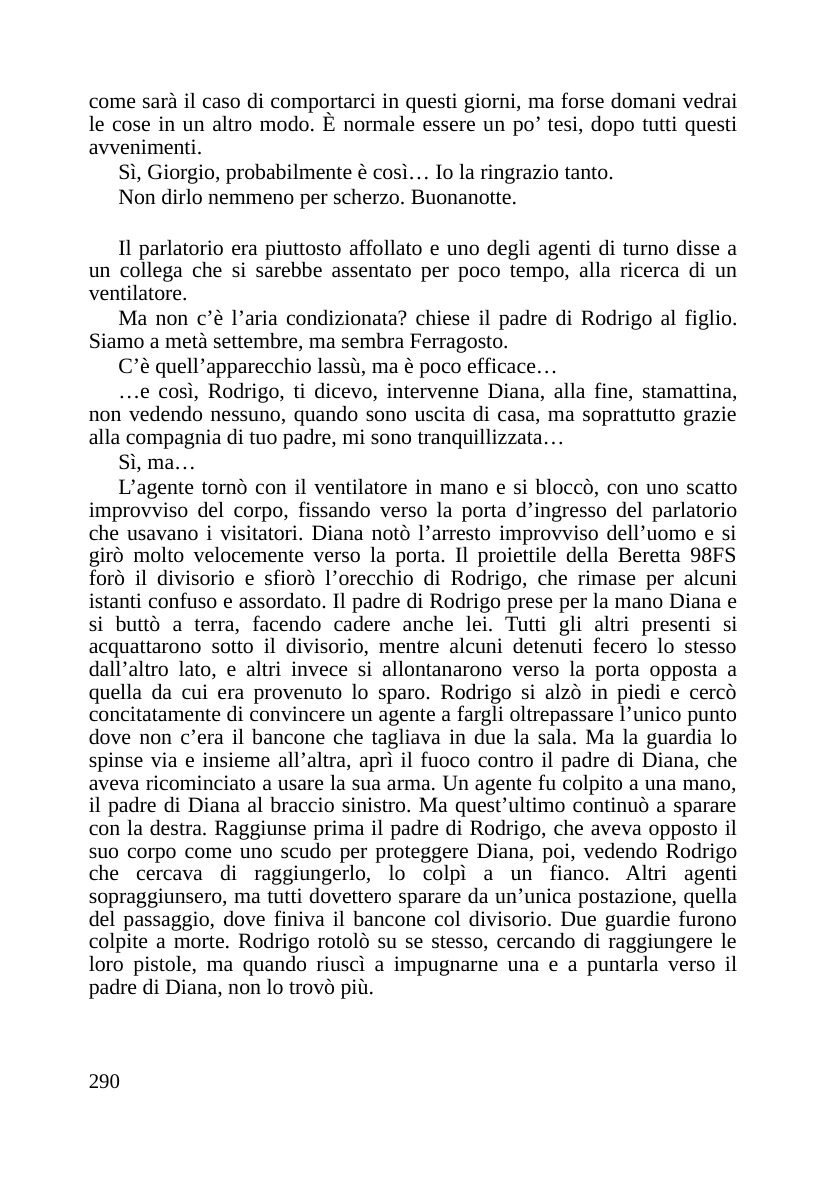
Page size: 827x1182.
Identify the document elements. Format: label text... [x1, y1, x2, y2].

text L’agente tornò con il ventilatore in mano e si bloccò, con uno scatto improvviso del corpo, fissando verso la porta d’ingresso del parlatorio che usavano i visitatori. Diana notò l’arresto improvviso dell’uomo e si girò molto velocemente verso la porta. Il proiettile della Beretta 98FS forò il divisorio e sfiorò l’orecchio di Rodrigo, che rimase per alcuni istanti confuso e assordato. Il padre di Rodrigo prese per la mano Diana e si buttò a terra, facendo cadere anche lei. Tutti gli altri presenti si acquattarono sotto il divisorio, mentre alcuni detenuti fecero lo stesso dall’altro lato, e altri invece si allontanarono verso la porta opposta a quella da cui era provenuto lo sparo. Rodrigo si alzò in piedi e cercò concitatamente di convincere un agente a fargli oltrepassare l’unico punto dove non c’era il bancone che tagliava in due la sala. Ma la guardia lo spinse via e insieme all’altra, aprì il fuoco contro il padre di Diana, che aveva ricominciato a usare la sua arma. Un agente fu colpito a una mano, il padre di Diana al braccio sinistro. Ma quest’ultimo continuò a sparare con la destra. Raggiunse prima il padre di Rodrigo, che aveva opposto il suo corpo come uno scudo per proteggere Diana, poi, vedendo Rodrigo che cercava di raggiungerlo, lo colpì a un fianco. Altri agenti sopraggiunsero, ma tutti dovettero sparare da un’unica postazione, quella del passaggio, dove finiva il bancone col divisorio. Due guardie furono colpite a morte. Rodrigo rotolò su se stesso, cercando di raggiungere le loro pistole, ma quando riuscì a impugnarne una e a puntarla verso il padre di Diana, non lo trovò più. [88, 474, 738, 999]
text …e così, Rodrigo, ti dicevo, intervenne Diana, alla fine, stamattina, non vedendo nessuno, quando sono uscita di casa, ma soprattutto grazie alla compagnia di tuo padre, mi sono tranquillizzata… [88, 378, 738, 449]
text Il parlatorio era piuttosto affollato e uno degli agenti di turno disse a un collega che si sarebbe assentato per poco tempo, alla ricerca di un ventilatore. [88, 235, 738, 305]
text Sì, ma… [88, 449, 738, 474]
text Non dirlo nemmeno per scherzo. Buonanotte. [88, 184, 738, 209]
text Sì, Giorgio, probabilmente è così… Io la ringrazio tanto. [88, 159, 738, 184]
text C’è quell’apparecchio lassù, ma è poco efficace… [88, 353, 738, 378]
text come sarà il caso di comportarci in questi giorni, ma forse domani vedrai le cose in un altro modo. È normale essere un po’ tesi, dopo tutti questi avvenimenti. [88, 88, 738, 159]
text Ma non c’è l’aria condizionata? chiese il padre di Rodrigo al figlio. Siamo a metà settembre, ma sembra Ferragosto. [88, 305, 738, 353]
